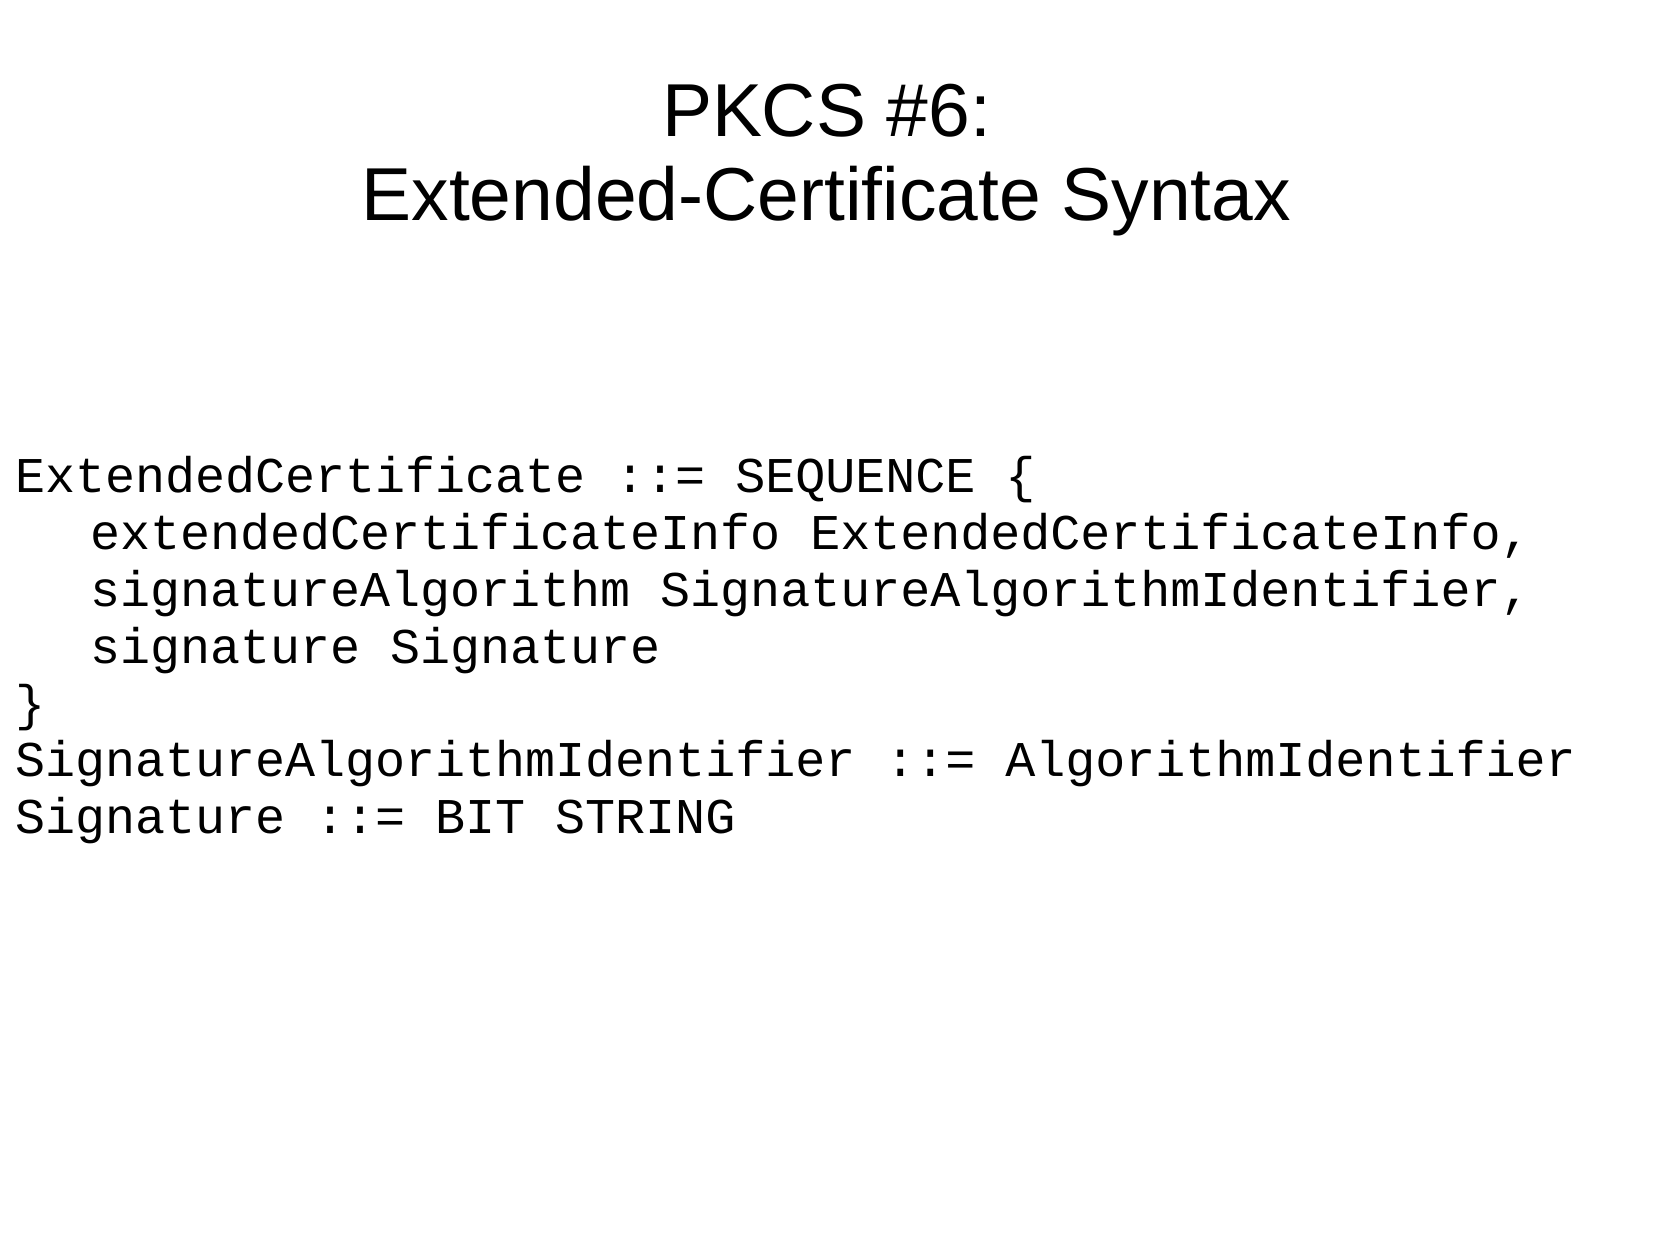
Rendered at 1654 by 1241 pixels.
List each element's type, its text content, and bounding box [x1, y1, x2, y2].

title PKCS #6: Extended-Certificate Syntax [82, 49, 1571, 257]
subtitle ExtendedCertificate ::= SEQUENCE { extendedCertificateInfo ExtendedCertificateInfo, signatureAlgorithm SignatureAlgorithmIdentifier, signature Signature } SignatureAlgorithmIdentifier ::= AlgorithmIdentifier Signature ::= BIT STRING [15, 290, 1636, 1010]
